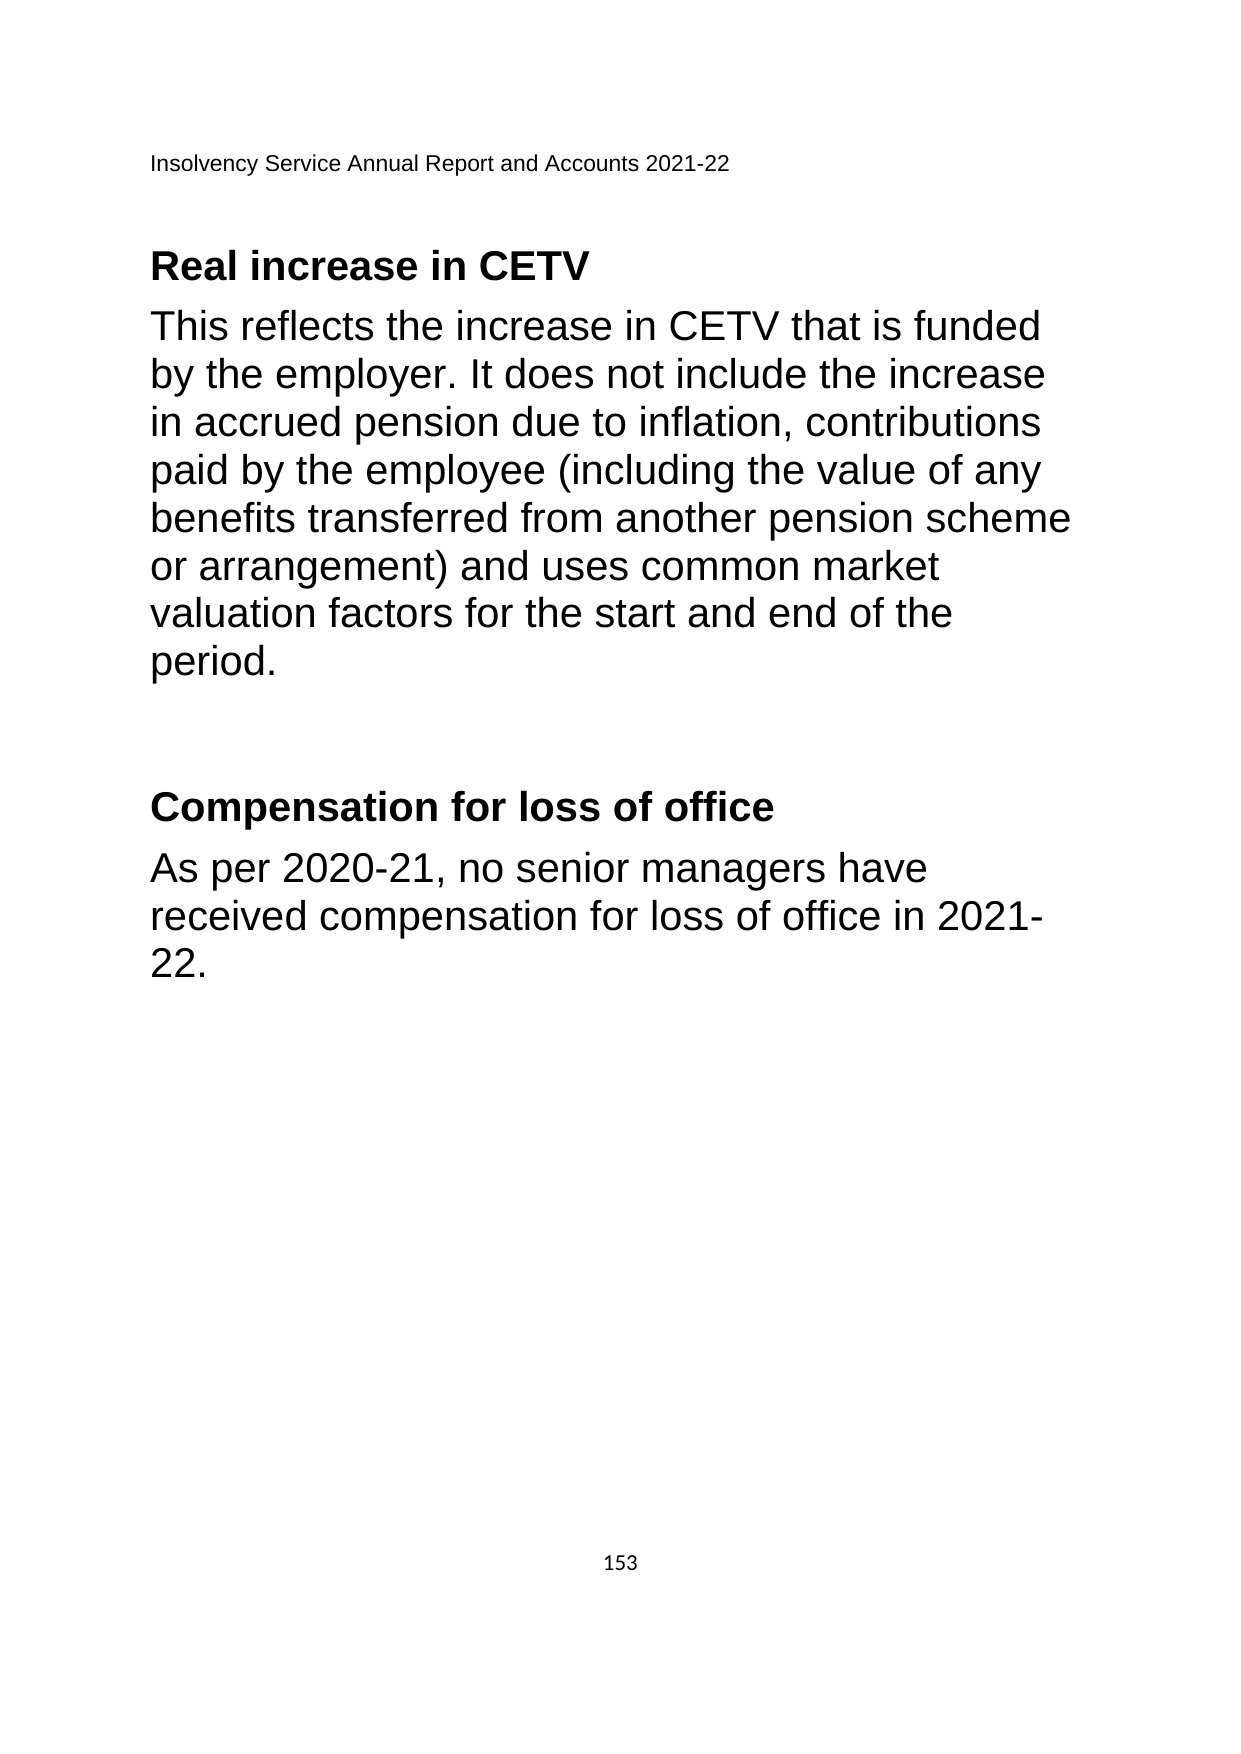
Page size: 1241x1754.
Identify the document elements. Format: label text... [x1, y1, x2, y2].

text As per 2020-21, no senior managers have received compensation for loss of office in 2021-22. [150, 843, 1090, 987]
text This reflects the increase in CETV that is funded by the employer. It does not include the increase in accrued pension due to inflation, contributions paid by the employee (including the value of any benefits transferred from another pension scheme or arrangement) and uses common market valuation factors for the start and end of the period. [150, 301, 1090, 684]
subtitle Real increase in CETV [150, 241, 1090, 289]
subtitle Compensation for loss of office [150, 782, 1090, 830]
